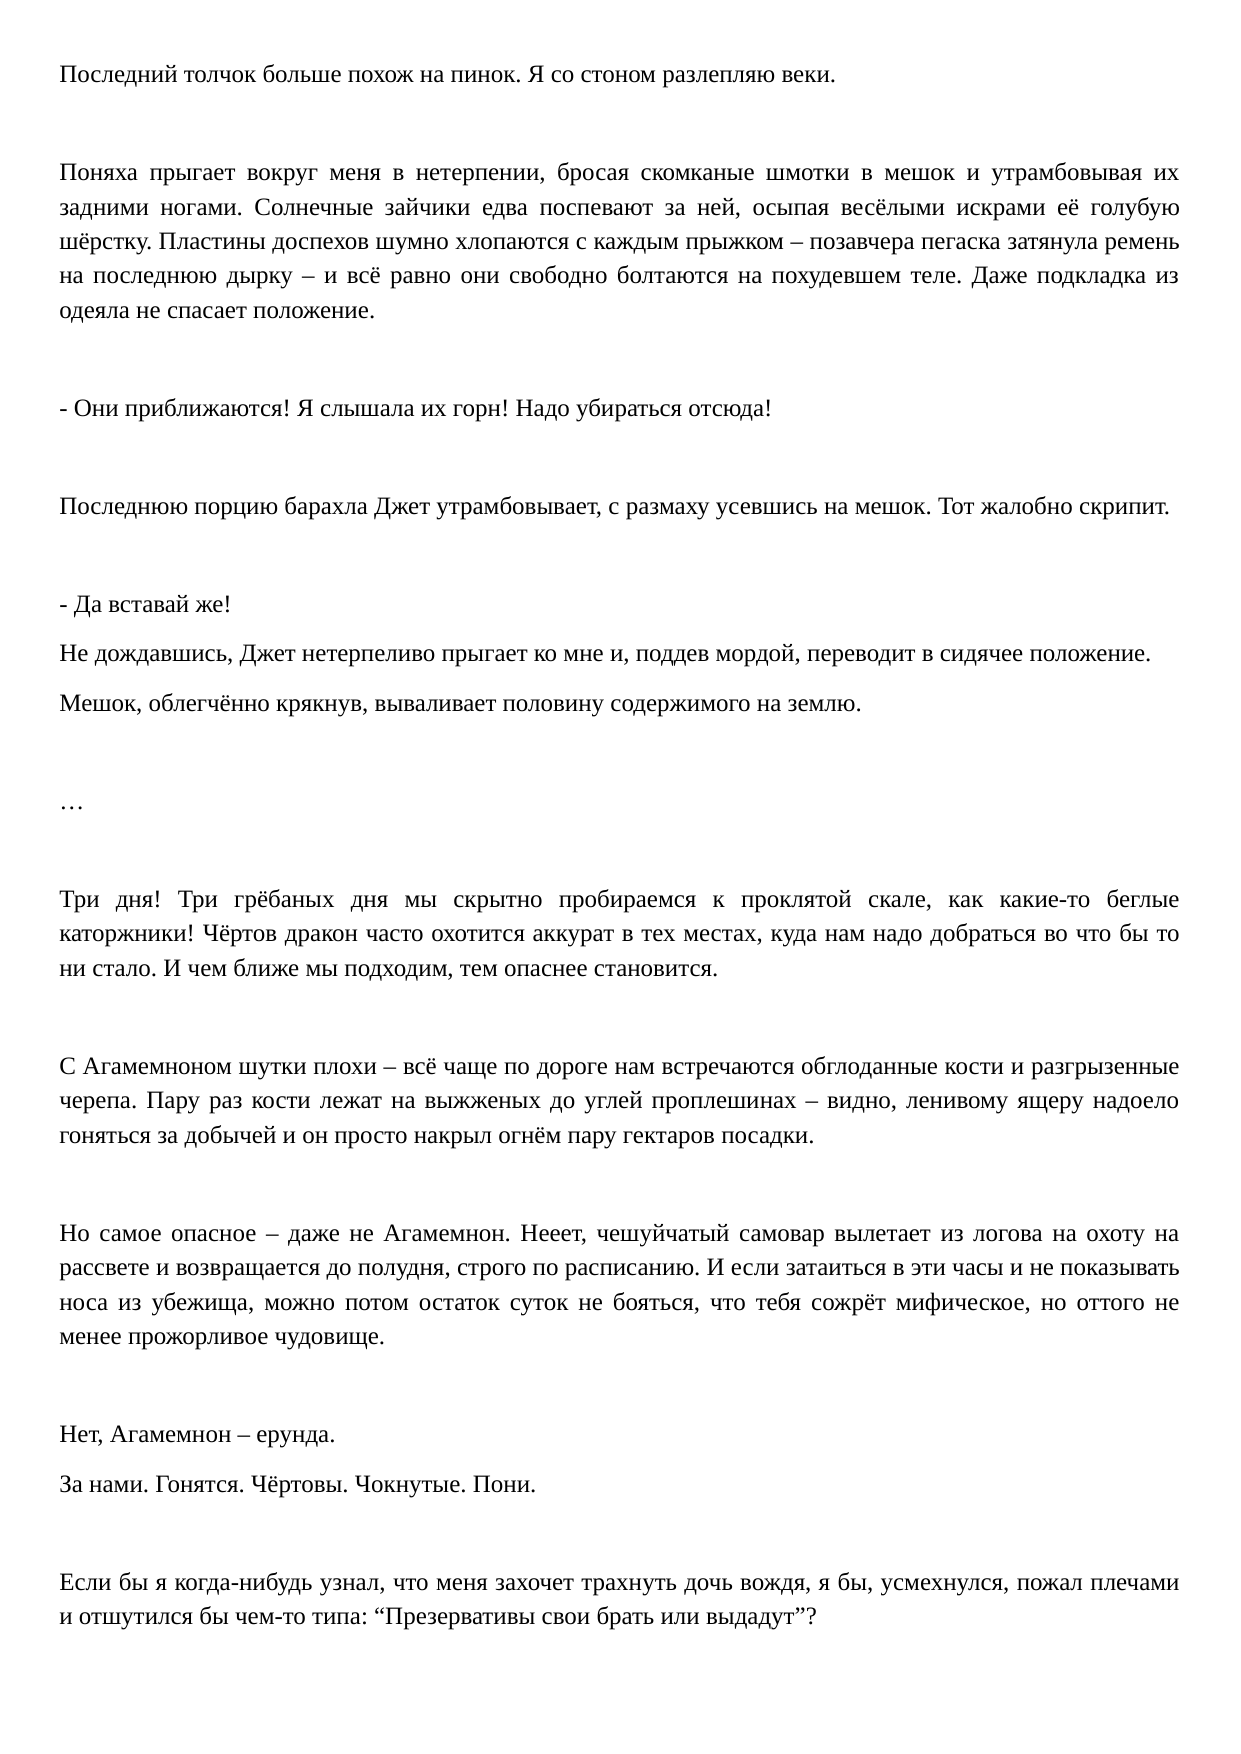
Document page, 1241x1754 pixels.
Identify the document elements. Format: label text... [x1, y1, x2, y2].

text Если бы я когда-нибудь узнал, что меня захочет трахнуть дочь вождя, я бы, усмехнулся, пожал плечами и отшутился бы чем-то типа: “Презервативы свои брать или выдадут”? [59, 1567, 1181, 1630]
text - Да вставай же! [59, 589, 1181, 618]
text За нами. Гонятся. Чёртовы. Чокнутые. Пони. [59, 1469, 1181, 1497]
text Мешок, облегчённо крякнув, вываливает половину содержимого на землю. [59, 688, 1181, 716]
text Последнюю порцию барахла Джет утрамбовывает, с размаху усевшись на мешок. Тот жалобно скрипит. [59, 491, 1181, 520]
text С Агамемноном шутки плохи – всё чаще по дороге нам встречаются обглоданные кости и разгрызенные черепа. Пару раз кости лежат на выжженых до углей проплешинах – видно, ленивому ящеру надоело гоняться за добычей и он просто накрыл огнём пару гектаров посадки. [59, 1051, 1181, 1149]
text Три дня! Три грёбаных дня мы скрытно пробираемся к проклятой скале, как какие-то беглые каторжники! Чёртов дракон часто охотится аккурат в тех местах, куда нам надо добраться во что бы то ни стало. И чем ближе мы подходим, тем опаснее становится. [59, 884, 1181, 982]
text Поняха прыгает вокруг меня в нетерпении, бросая скомканые шмотки в мешок и утрамбовывая их задними ногами. Солнечные зайчики едва поспевают за ней, осыпая весёлыми искрами её голубую шёрстку. Пластины доспехов шумно хлопаются с каждым прыжком – позавчера пегаска затянула ремень на последнюю дырку – и всё равно они свободно болтаются на похудевшем теле. Даже подкладка из одеяла не спасает положение. [59, 157, 1181, 324]
text - Они приближаются! Я слышала их горн! Надо убираться отсюда! [59, 393, 1181, 422]
text … [59, 786, 1181, 814]
text Не дождавшись, Джет нетерпеливо прыгает ко мне и, поддев мордой, переводит в сидячее положение. [59, 638, 1181, 667]
text Последний толчок больше похож на пинок. Я со стоном разлепляю веки. [59, 59, 1181, 88]
text Но самое опасное – даже не Агамемнон. Нееет, чешуйчатый самовар вылетает из логова на охоту на рассвете и возвращается до полудня, строго по расписанию. И если затаиться в эти часы и не показывать носа из убежища, можно потом остаток суток не бояться, что тебя сожрёт мифическое, но оттого не менее прожорливое чудовище. [59, 1218, 1181, 1350]
text Нет, Агамемнон – ерунда. [59, 1419, 1181, 1448]
